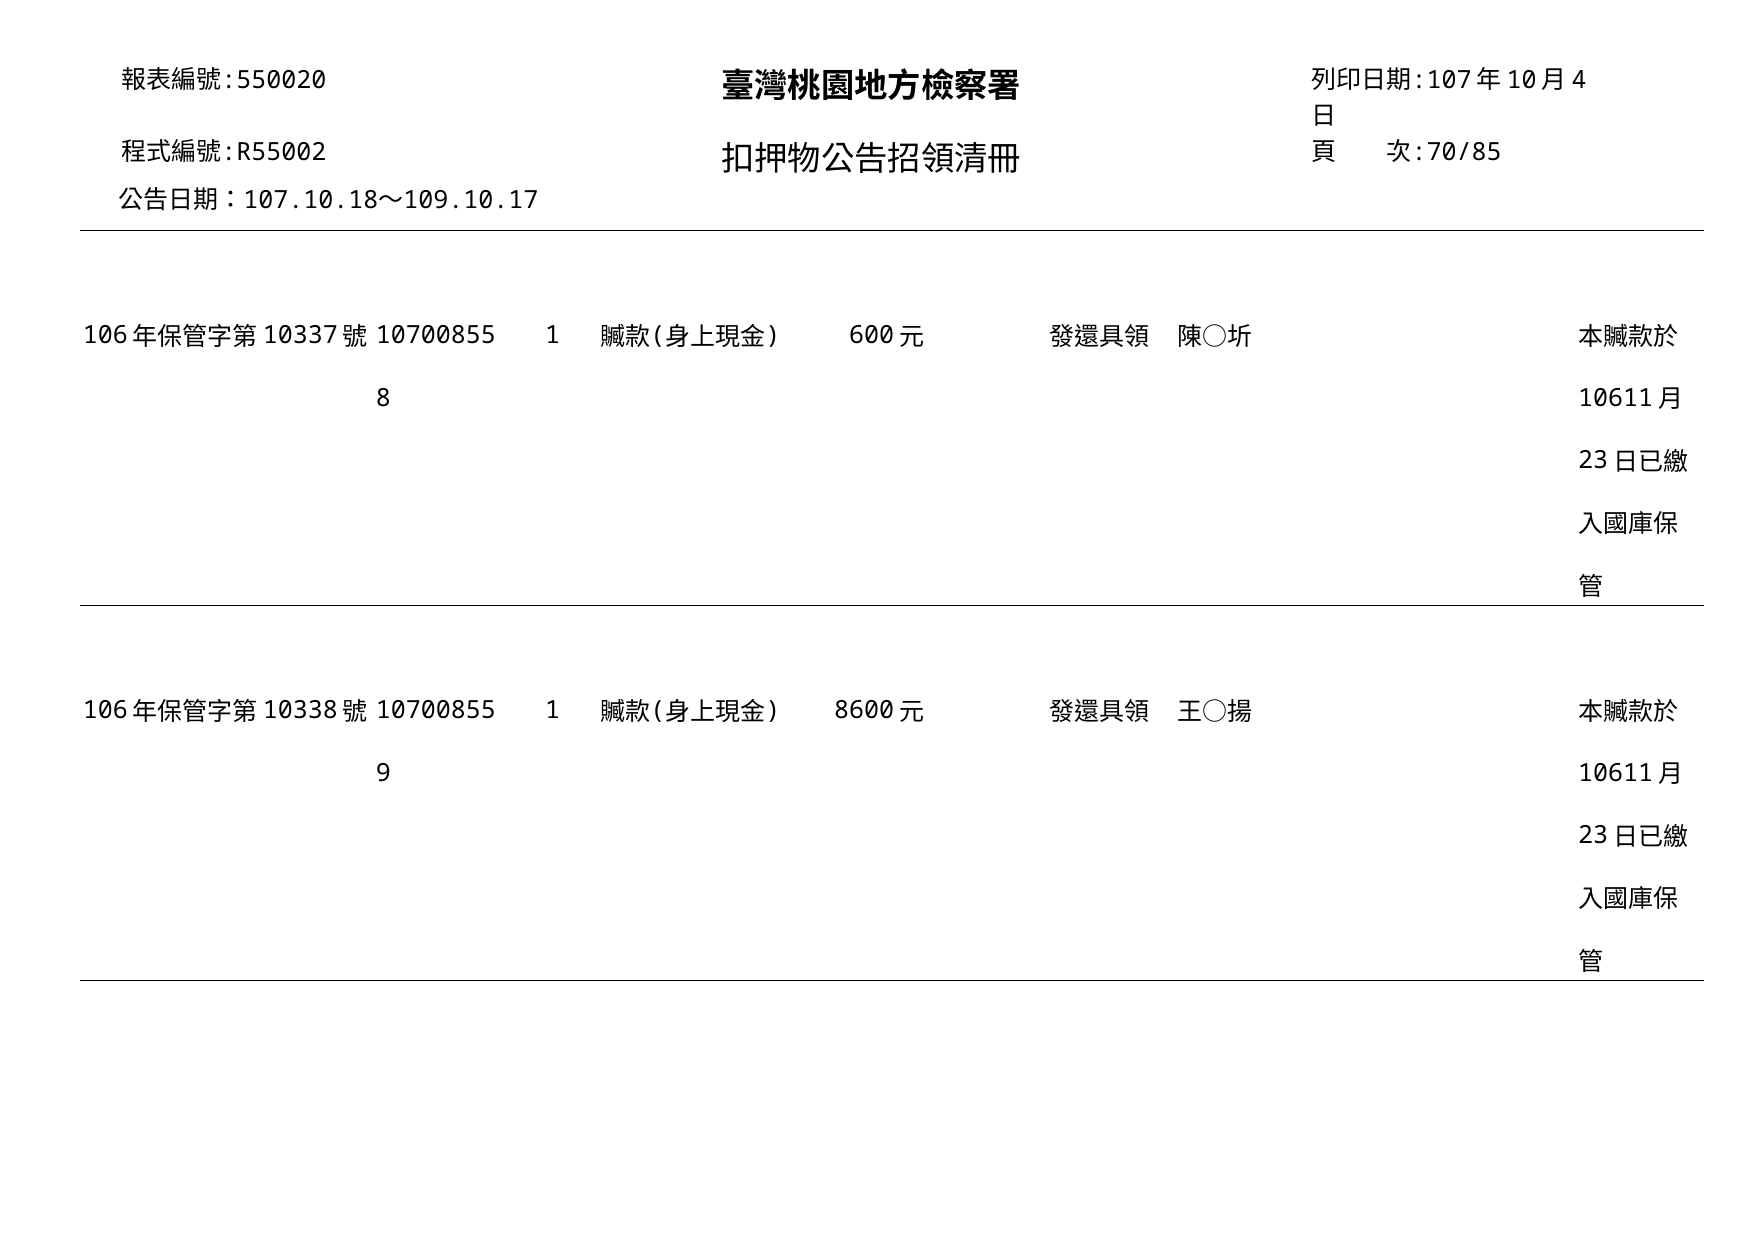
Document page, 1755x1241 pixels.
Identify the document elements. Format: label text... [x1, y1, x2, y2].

table_cell 1 [507, 231, 597, 605]
table_cell 贓款(身上現金) [597, 606, 807, 980]
table_cell 8600元 [808, 606, 927, 980]
table_cell 王○揚 [1175, 606, 1317, 980]
table_cell 發還具領 [1046, 231, 1175, 605]
table_cell [1317, 231, 1575, 605]
table_cell 本贓款於10611月23日已繳入國庫保管 [1575, 231, 1704, 605]
table_cell 本贓款於10611月23日已繳入國庫保管 [1575, 606, 1704, 980]
table_cell [1317, 606, 1575, 980]
table_cell 106年保管字第10337號 [80, 231, 373, 605]
table_cell 600元 [808, 231, 927, 605]
table_cell 107008559 [373, 606, 507, 980]
table_cell 1 [507, 606, 597, 980]
table_cell 107008558 [373, 231, 507, 605]
table_cell 陳○圻 [1175, 231, 1317, 605]
table_cell 發還具領 [1046, 606, 1175, 980]
table_cell [927, 606, 1046, 980]
table_cell 贓款(身上現金) [597, 231, 807, 605]
table_cell 106年保管字第10338號 [80, 606, 373, 980]
table_cell [927, 231, 1046, 605]
